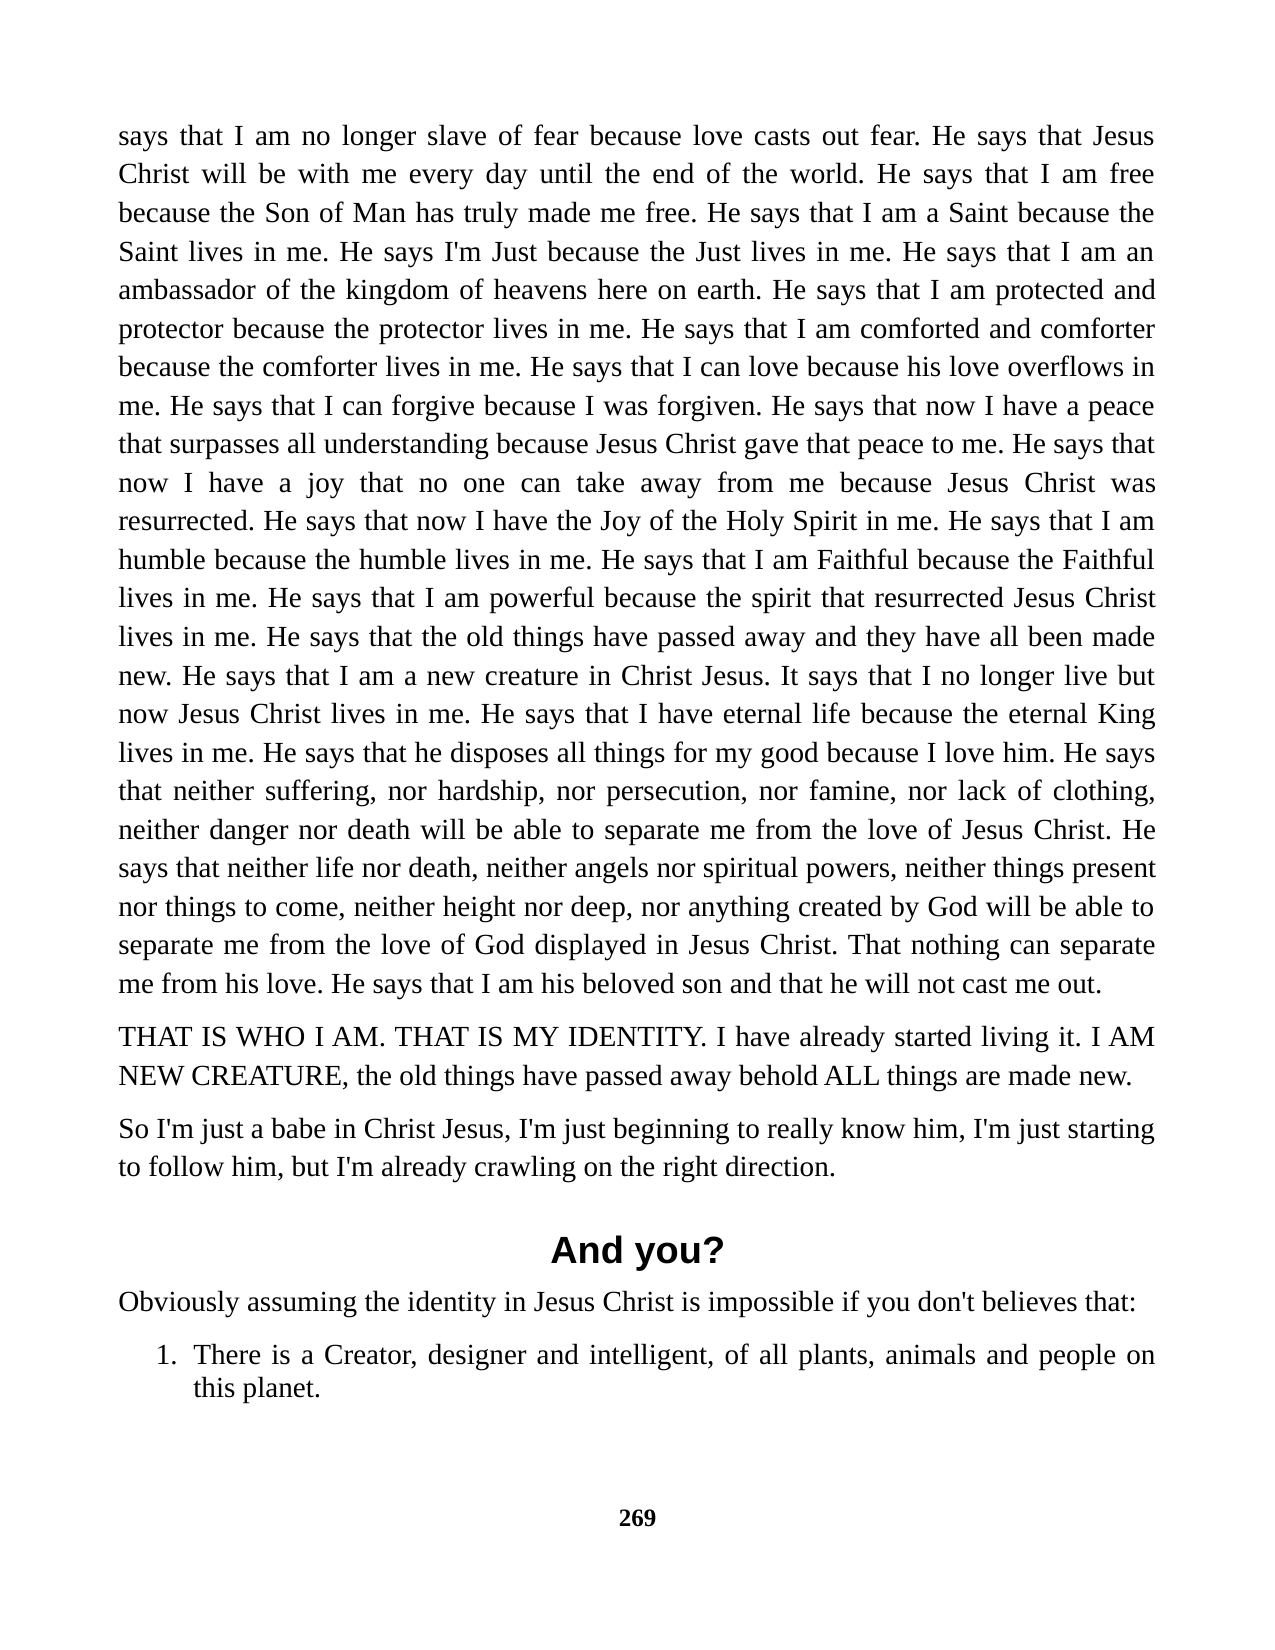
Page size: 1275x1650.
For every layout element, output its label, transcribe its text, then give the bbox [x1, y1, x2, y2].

text says that I am no longer slave of fear because love casts out fear. He says that Jesus Christ will be with me every day until the end of the world. He says that I am free because the Son of Man has truly made me free. He says that I am a Saint because the Saint lives in me. He says I'm Just because the Just lives in me. He says that I am an ambassador of the kingdom of heavens here on earth. He says that I am protected and protector because the protector lives in me. He says that I am comforted and comforter because the comforter lives in me. He says that I can love because his love overflows in me. He says that I can forgive because I was forgiven. He says that now I have a peace that surpasses all understanding because Jesus Christ gave that peace to me. He says that now I have a joy that no one can take away from me because Jesus Christ was resurrected. He says that now I have the Joy of the Holy Spirit in me. He says that I am humble because the humble lives in me. He says that I am Faithful because the Faithful lives in me. He says that I am powerful because the spirit that resurrected Jesus Christ lives in me. He says that the old things have passed away and they have all been made new. He says that I am a new creature in Christ Jesus. It says that I no longer live but now Jesus Christ lives in me. He says that I have eternal life because the eternal King lives in me. He says that he disposes all things for my good because I love him. He says that neither suffering, nor hardship, nor persecution, nor famine, nor lack of clothing, neither danger nor death will be able to separate me from the love of Jesus Christ. He says that neither life nor death, neither angels nor spiritual powers, neither things present nor things to come, neither height nor deep, nor anything created by God will be able to separate me from the love of God displayed in Jesus Christ. That nothing can separate me from his love. He says that I am his beloved son and that he will not cast me out. [118, 118, 1157, 999]
text THAT IS WHO I AM. THAT IS MY IDENTITY. I have already started living it. I AM NEW CREATURE, the old things have passed away behold ALL things are made new. [118, 1019, 1157, 1091]
subtitle And you? [118, 1227, 1157, 1271]
text So I'm just a babe in Christ Jesus, I'm just beginning to really know him, I'm just starting to follow him, but I'm already crawling on the right direction. [118, 1111, 1157, 1183]
list There is a Creator, designer and intelligent, of all plants, animals and people on this planet. [156, 1337, 1157, 1404]
text Obviously assuming the identity in Jesus Christ is impossible if you don't believes that: [118, 1284, 1157, 1317]
